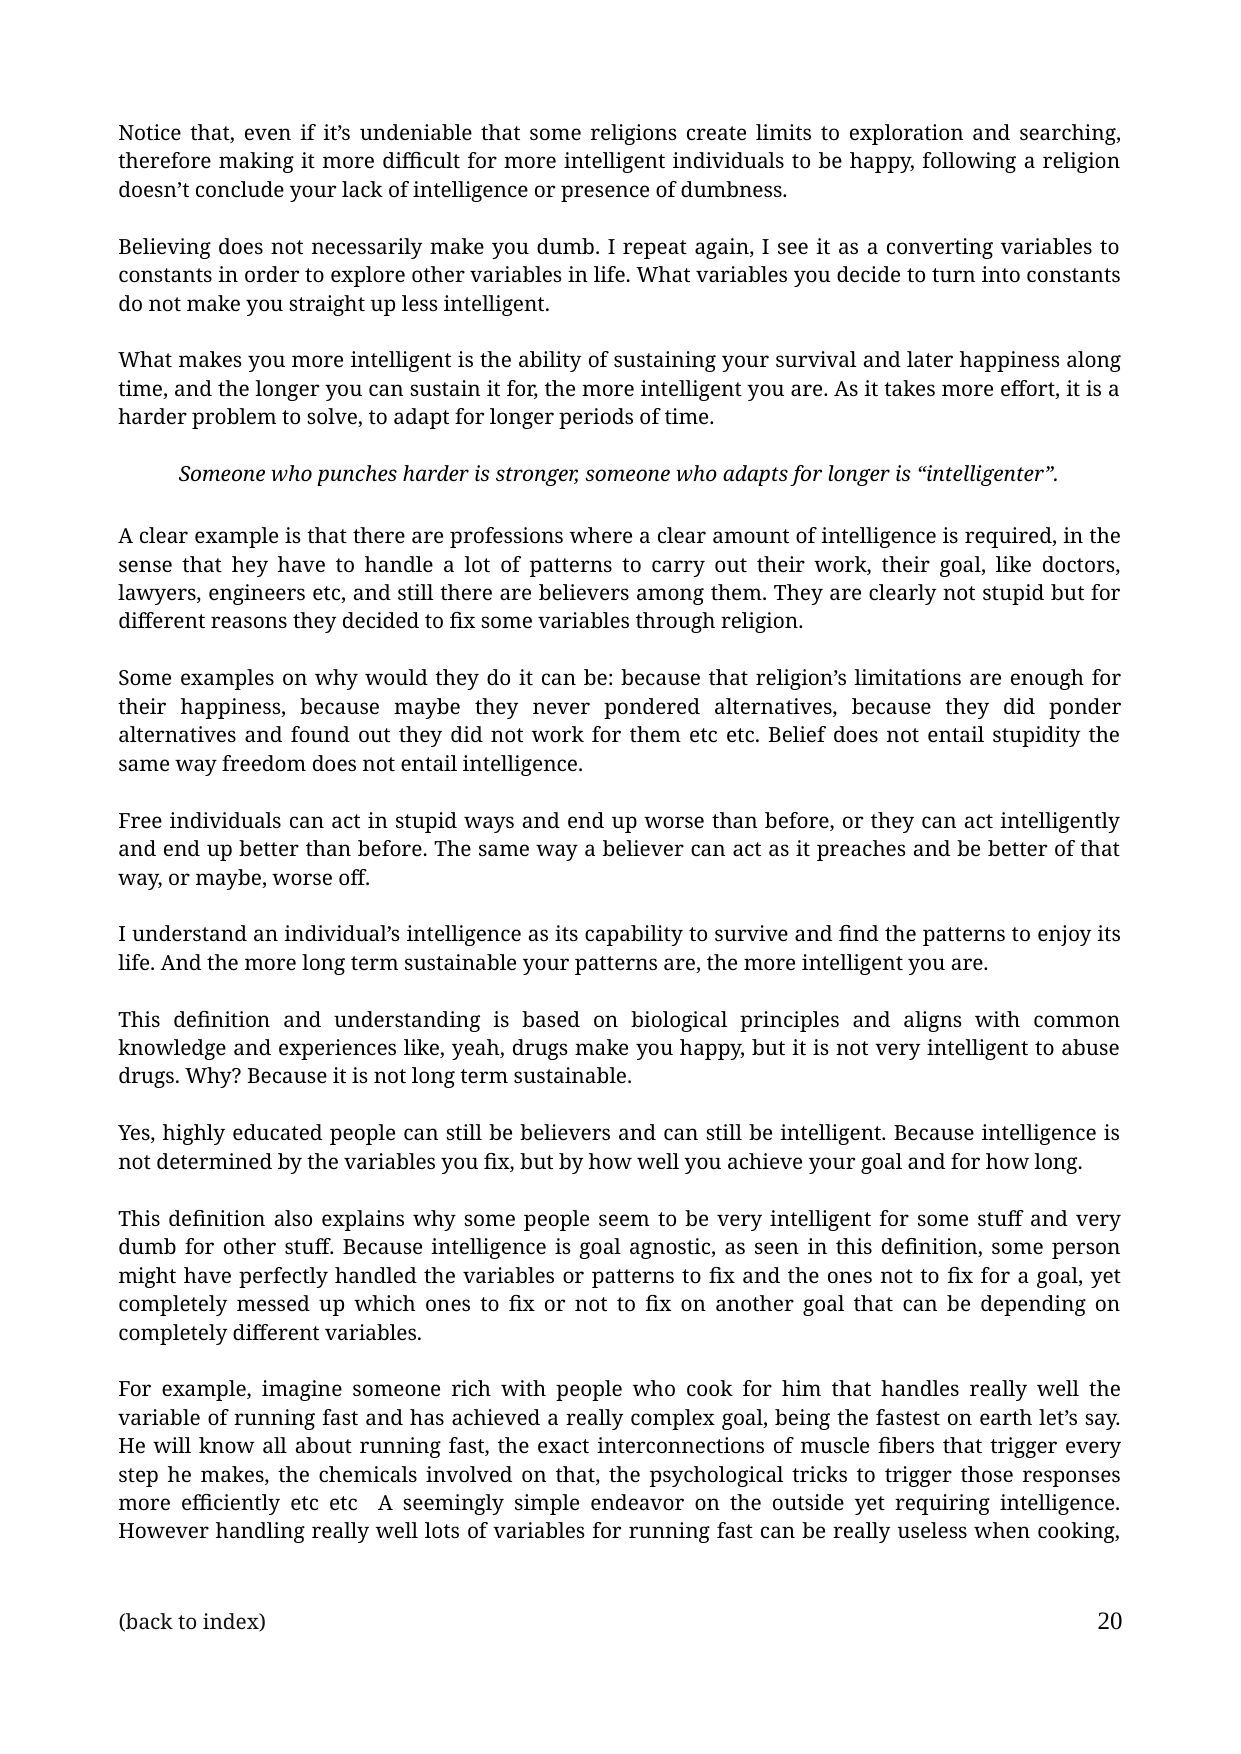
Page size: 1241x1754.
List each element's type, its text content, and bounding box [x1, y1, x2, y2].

text What makes you more intelligent is the ability of sustaining your survival and later happiness along time, and the longer you can sustain it for, the more intelligent you are. As it takes more effort, it is a harder problem to solve, to adapt for longer periods of time. [118, 346, 1122, 431]
text For example, imagine someone rich with people who cook for him that handles really well the variable of running fast and has achieved a really complex goal, being the fastest on earth let’s say. He will know all about running fast, the exact interconnections of muscle fibers that trigger every step he makes, the chemicals involved on that, the psychological tricks to trigger those responses more efficiently etc etc A seemingly simple endeavor on the outside yet requiring intelligence. However handling really well lots of variables for running fast can be really useless when cooking, [118, 1374, 1122, 1545]
text Free individuals can act in stupid ways and end up worse than before, or they can act intelligently and end up better than before. The same way a believer can act as it preaches and be better of that way, or maybe, worse off. [118, 806, 1122, 891]
text A clear example is that there are professions where a clear amount of intelligence is required, in the sense that hey have to handle a lot of patterns to carry out their work, their goal, like doctors, lawyers, engineers etc, and still there are believers among them. They are clearly not stupid but for different reasons they decided to fix some variables through religion. [118, 521, 1122, 635]
text I understand an individual’s intelligence as its capability to survive and find the patterns to enjoy its life. And the more long term sustainable your patterns are, the more intelligent you are. [118, 919, 1122, 976]
text Some examples on why would they do it can be: because that religion’s limitations are enough for their happiness, because maybe they never pondered alternatives, because they did ponder alternatives and found out they did not work for them etc etc. Belief does not entail stupidity the same way freedom does not entail intelligence. [118, 663, 1122, 777]
text Believing does not necessarily make you dumb. I repeat again, I see it as a converting variables to constants in order to explore other variables in life. What variables you decide to turn into constants do not make you straight up less intelligent. [118, 232, 1122, 317]
text This definition also explains why some people seem to be very intelligent for some stuff and very dumb for other stuff. Because intelligence is goal agnostic, as seen in this definition, some person might have perfectly handled the variables or patterns to fix and the ones not to fix for a goal, yet completely messed up which ones to fix or not to fix on another goal that can be depending on completely different variables. [118, 1204, 1122, 1346]
text This definition and understanding is based on biological principles and aligns with common knowledge and experiences like, yeah, drugs make you happy, but it is not very intelligent to abuse drugs. Why? Because it is not long term sustainable. [118, 1005, 1122, 1090]
text Yes, highly educated people can still be believers and can still be intelligent. Because intelligence is not determined by the variables you fix, but by how well you achieve your goal and for how long. [118, 1118, 1122, 1175]
text Notice that, even if it’s undeniable that some religions create limits to exploration and searching, therefore making it more difficult for more intelligent individuals to be happy, following a religion doesn’t conclude your lack of intelligence or presence of dumbness. [118, 118, 1122, 203]
text Someone who punches harder is stronger, someone who adapts for longer is “intelligenter”. [118, 459, 1122, 488]
